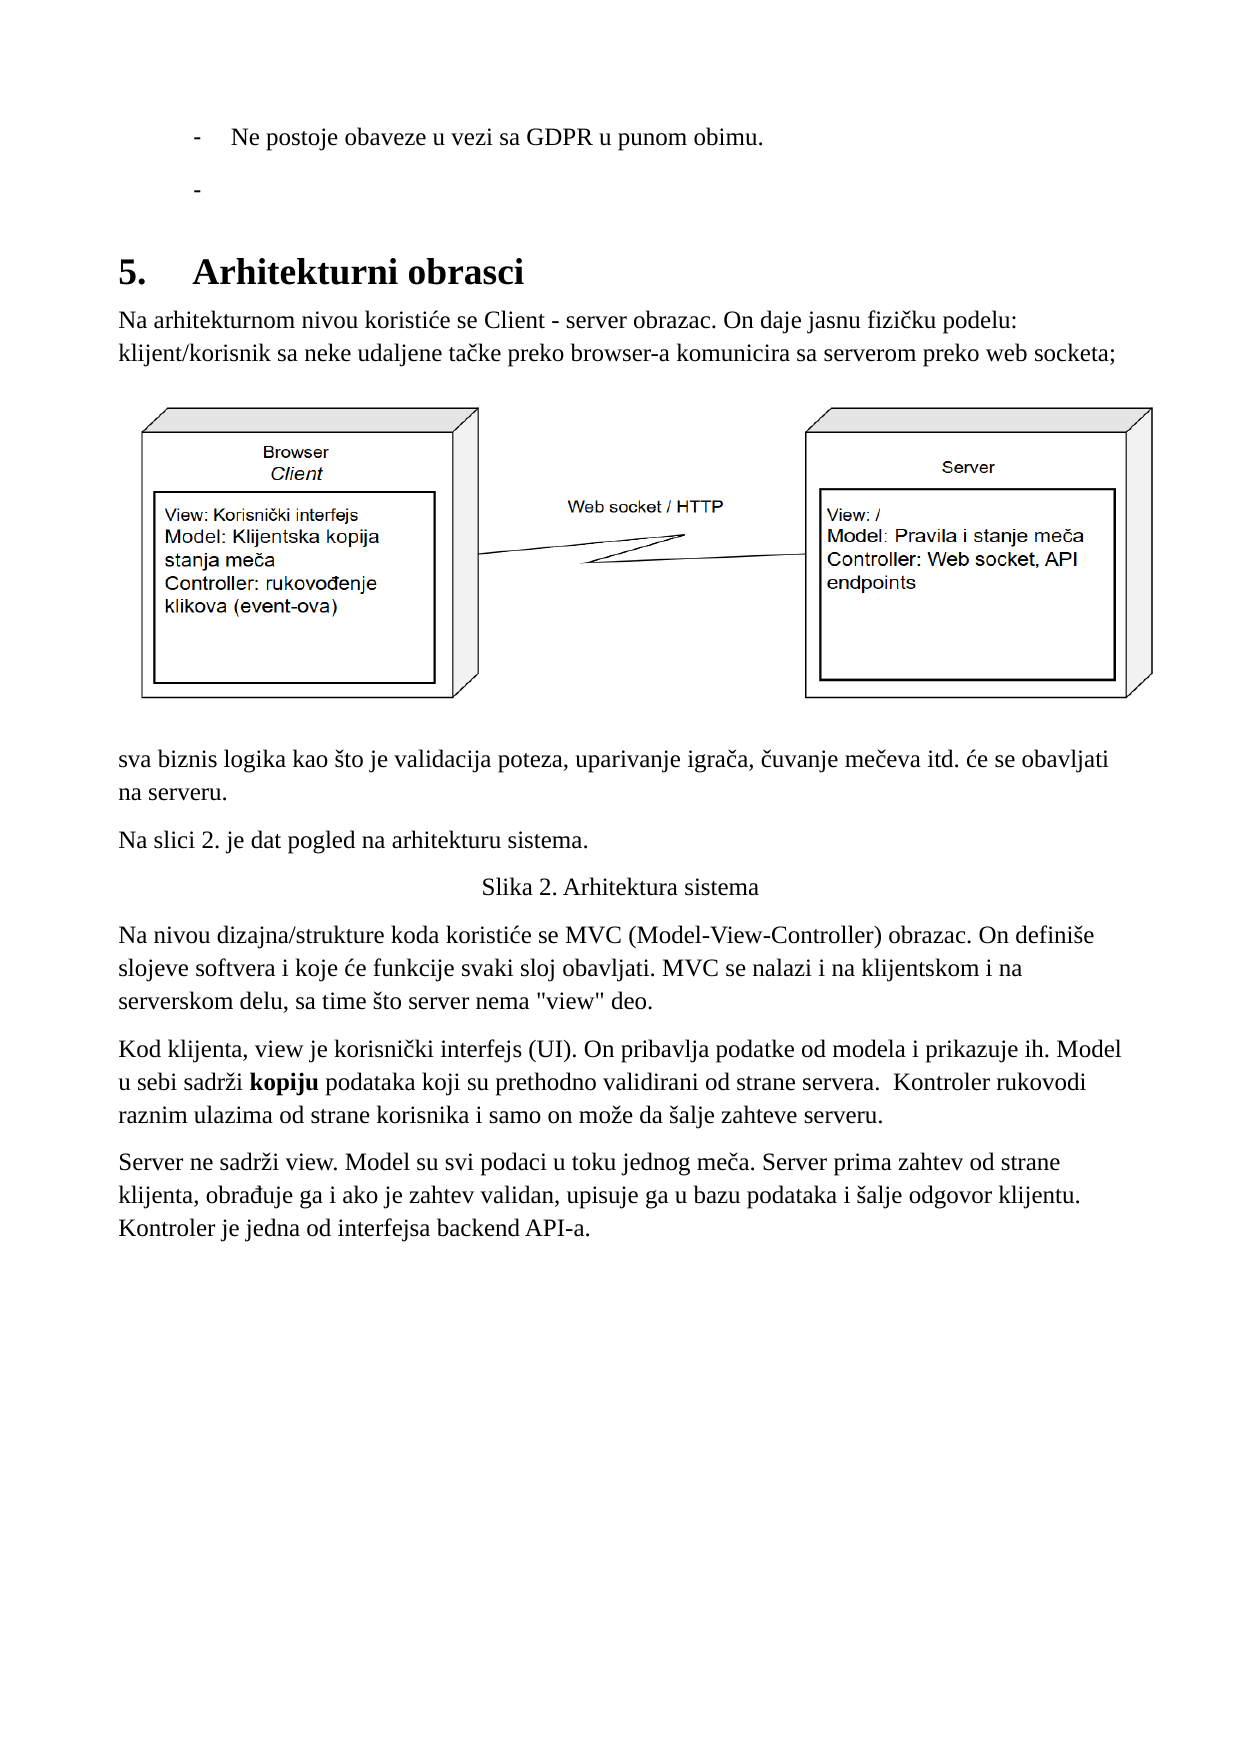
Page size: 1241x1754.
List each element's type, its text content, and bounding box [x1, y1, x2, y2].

subtitle Arhitekturni obrasci [118, 250, 1122, 293]
text Na slici 2. je dat pogled na arhitekturu sistema. [118, 825, 1122, 853]
text sva biznis logika kao što je validacija poteza, uparivanje igrača, čuvanje mečeva itd. će se obavljati na serveru. [118, 745, 1122, 806]
text Na nivou dizajna/strukture koda koristiće se MVC (Model-View-Controller) obrazac. On definiše slojeve softvera i koje će funkcije svaki sloj obavljati. MVC se nalazi i na klijentskom i na serverskom delu, sa time što server nema "view" deo. [118, 920, 1122, 1015]
list Ne postoje obaveze u vezi sa GDPR u punom obimu. [193, 118, 1122, 152]
picture [112, 372, 1185, 745]
text Slika 2. Arhitektura sistema [118, 872, 1122, 901]
text Kod klijenta, view je korisnički interfejs (UI). On pribavlja podatke od modela i prikazuje ih. Model u sebi sadrži kopiju podataka koji su prethodno validirani od strane servera. Kontroler rukovodi raznim ulazima od strane korisnika i samo on može da šalje zahteve serveru. [118, 1034, 1122, 1128]
text Server ne sadrži view. Model su svi podaci u toku jednog meča. Server prima zahtev od strane klijenta, obrađuje ga i ako je zahtev validan, upisuje ga u bazu podataka i šalje odgovor klijentu. Kontroler je jedna od interfejsa backend API-a. [118, 1147, 1122, 1242]
text Na arhitekturnom nivou koristiće se Client - server obrazac. On daje jasnu fizičku podelu: klijent/korisnik sa neke udaljene tačke preko browser-a komunicira sa serverom preko web socketa; [118, 305, 1122, 372]
